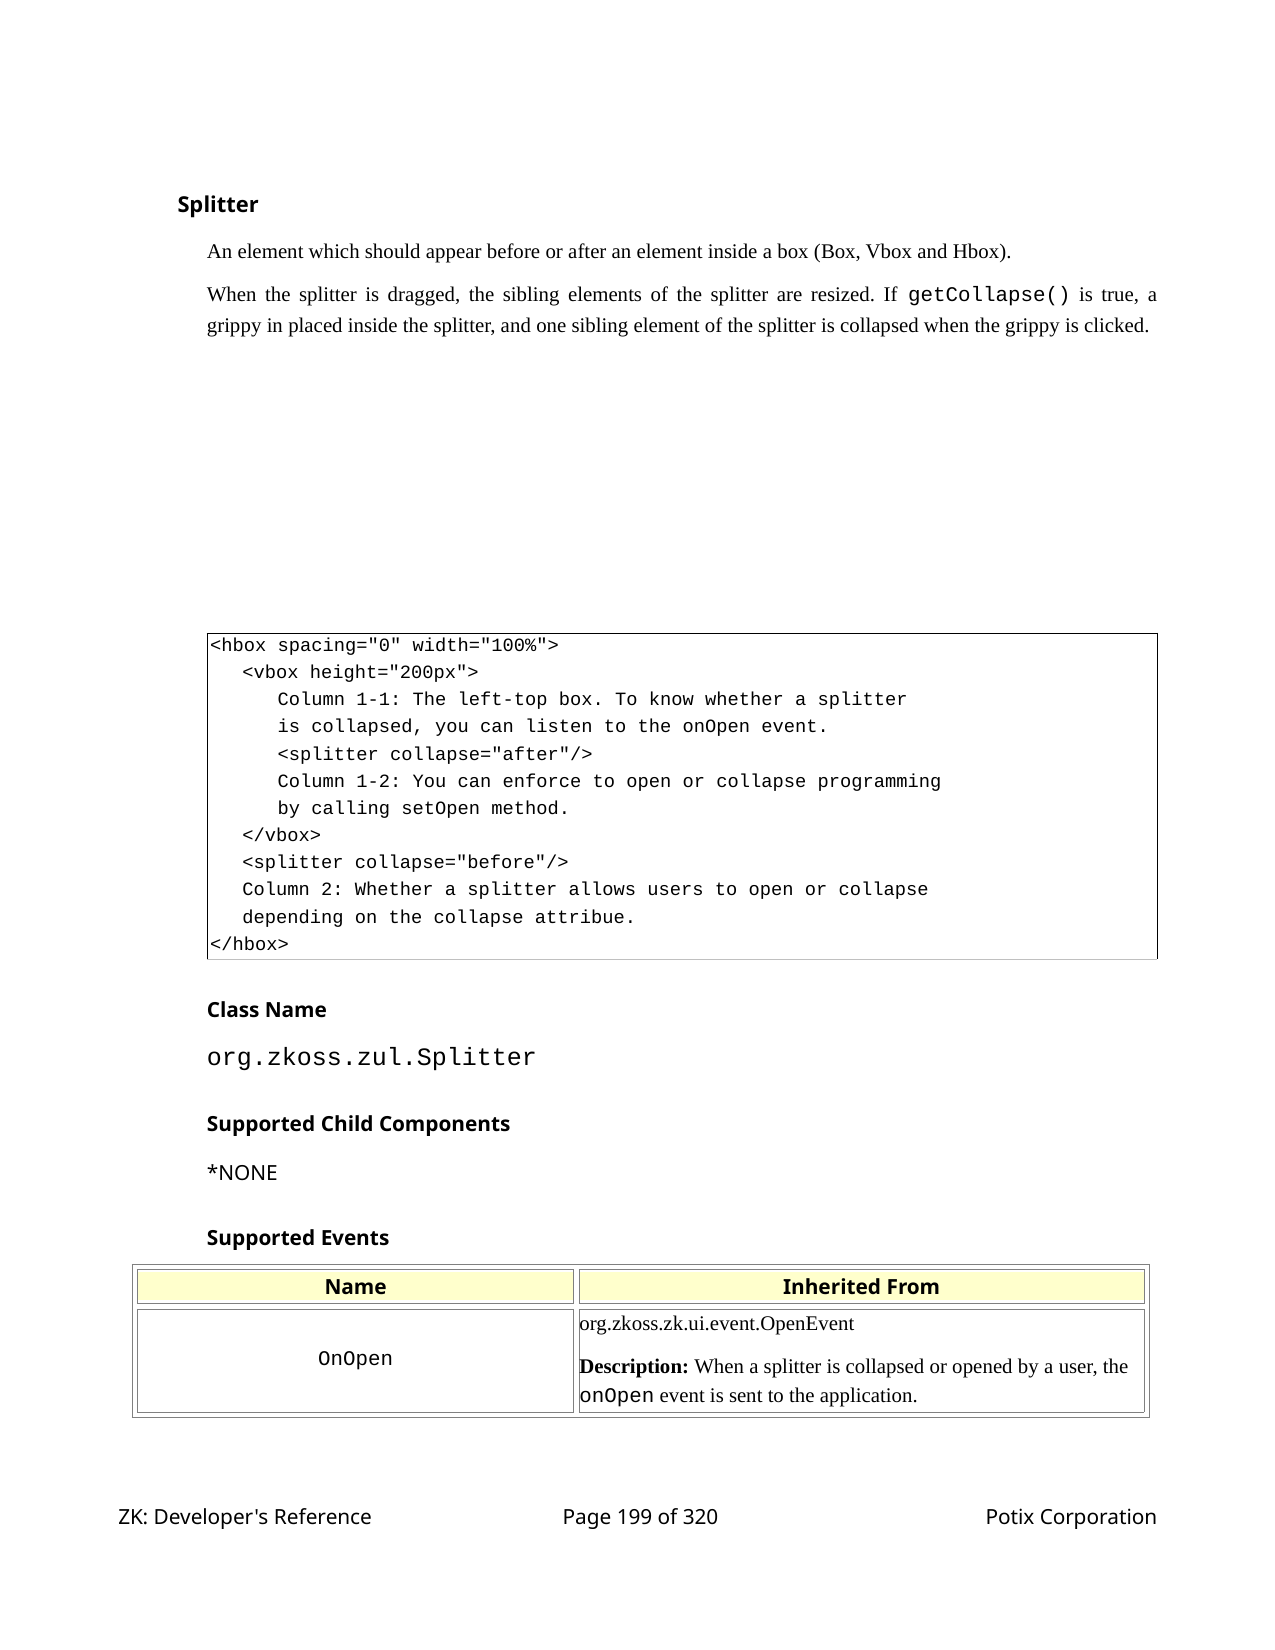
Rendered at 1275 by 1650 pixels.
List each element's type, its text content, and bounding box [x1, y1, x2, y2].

subtitle Splitter [177, 189, 1157, 219]
text <vbox height="200px"> [208, 660, 1157, 684]
text An element which should appear before or after an element inside a box (Box, Vbox and Hbox). [207, 239, 1157, 262]
subtitle Supported Events [207, 1223, 1157, 1251]
text <splitter collapse="before"/> [208, 850, 1157, 874]
table_header Inherited From [576, 1265, 1147, 1303]
text org.zkoss.zul.Splitter [207, 1044, 1157, 1073]
text Column 2: Whether a splitter allows users to open or collapse [208, 877, 1157, 902]
table_cell OnOpen [134, 1303, 576, 1412]
text Column 1-2: You can enforce to open or collapse programming [208, 768, 1157, 793]
text Column 1-1: The left-top box. To know whether a splitter [208, 687, 1157, 711]
text depending on the collapse attribue. [208, 904, 1157, 929]
subtitle Class Name [207, 996, 1157, 1024]
text is collapsed, you can listen to the onOpen event. [208, 714, 1157, 738]
text </vbox> [208, 823, 1157, 847]
text When the splitter is dragged, the sibling elements of the splitter are resized. If getCollapse() is true, a grippy in placed inside the splitter, and one sibling element of the splitter is collapsed when the grippy is clicked. [207, 283, 1157, 337]
text <hbox spacing="0" width="100%"> [208, 634, 1157, 657]
table_cell org.zkoss.zk.ui.event.OpenEvent Description: When a splitter is collapsed or opened by a user, the onOpen event is sent to the application. [576, 1303, 1147, 1412]
table_header Name [134, 1265, 576, 1303]
text </hbox> [208, 932, 1157, 959]
text *NONE [207, 1158, 1157, 1186]
text <splitter collapse="after"/> [208, 741, 1157, 766]
subtitle Supported Child Components [207, 1109, 1157, 1138]
text by calling setOpen method. [208, 796, 1157, 820]
